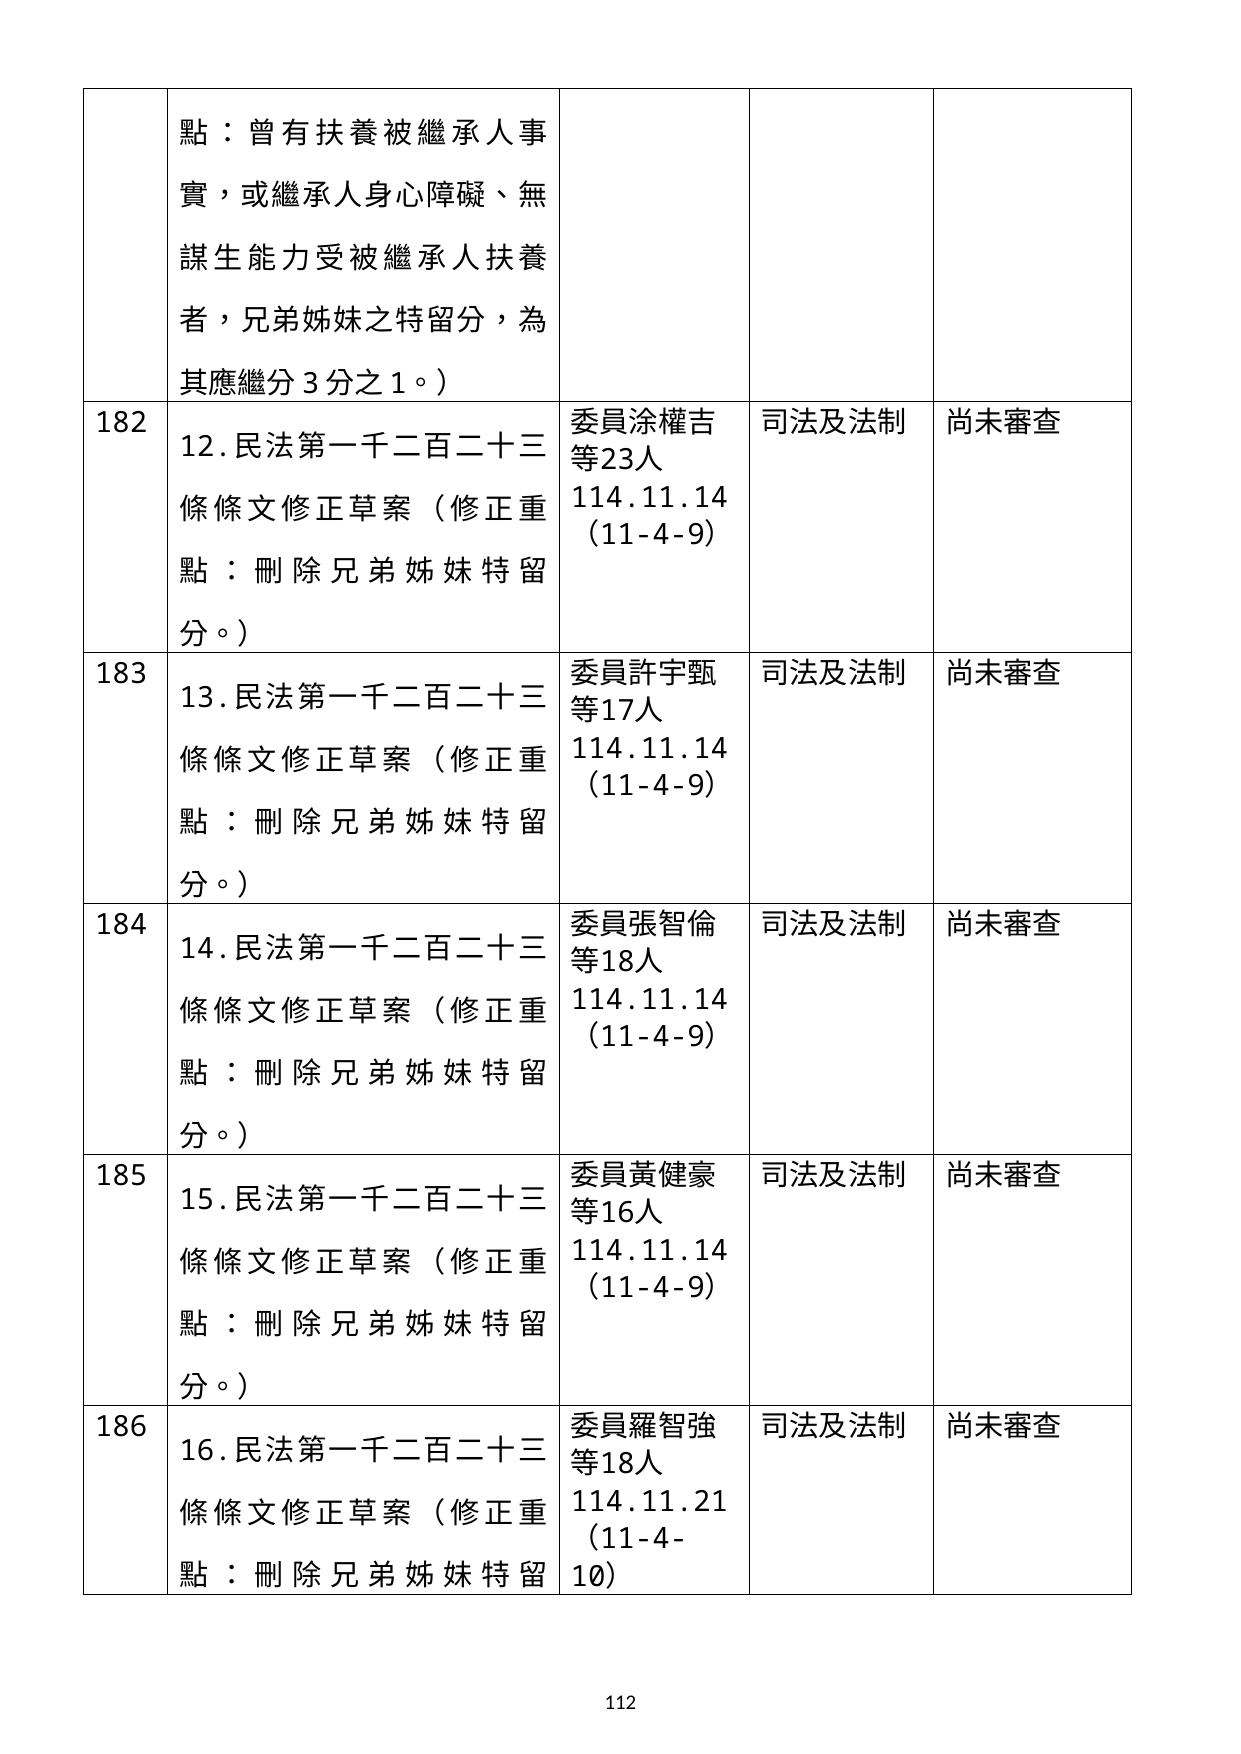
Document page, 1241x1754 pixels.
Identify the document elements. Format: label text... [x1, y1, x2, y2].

table_cell [560, 89, 749, 401]
table_cell 點：曾有扶養被繼承人事實，或繼承人身心障礙、無謀生能力受被繼承人扶養者，兄弟姊妹之特留分，為其應繼分3分之1。） [168, 89, 559, 401]
table_cell 尚未審查 [934, 653, 1131, 903]
table_cell 尚未審查 [934, 904, 1131, 1154]
table_cell 委員許宇甄 等17人 114.11.14 （11-4-9） [560, 653, 749, 903]
table_cell 司法及法制 [750, 1406, 933, 1594]
table_cell [934, 89, 1131, 401]
table_cell 司法及法制 [750, 653, 933, 903]
table_cell 司法及法制 [750, 904, 933, 1154]
table_cell 尚未審查 [934, 402, 1131, 652]
table_cell 12.民法第一千二百二十三條條文修正草案（修正重點：刪除兄弟姊妹特留分。） [168, 402, 559, 652]
table_cell 委員羅智強 等18人 114.11.21 （11-4-10） [560, 1406, 749, 1594]
table_cell 182 [84, 402, 167, 652]
table_cell 185 [84, 1155, 167, 1405]
table_cell 14.民法第一千二百二十三條條文修正草案（修正重點：刪除兄弟姊妹特留分。） [168, 904, 559, 1154]
table_cell 委員黃健豪 等16人 114.11.14 （11-4-9） [560, 1155, 749, 1405]
table_cell 司法及法制 [750, 1155, 933, 1405]
table_cell 186 [84, 1406, 167, 1594]
table_cell 委員涂權吉 等23人 114.11.14 （11-4-9） [560, 402, 749, 652]
table_cell 司法及法制 [750, 402, 933, 652]
table_cell 16.民法第一千二百二十三條條文修正草案（修正重點：刪除兄弟姊妹特留 [168, 1406, 559, 1594]
table_cell 尚未審查 [934, 1155, 1131, 1405]
table_cell 183 [84, 653, 167, 903]
table_cell 尚未審查 [934, 1406, 1131, 1594]
table_cell 13.民法第一千二百二十三條條文修正草案（修正重點：刪除兄弟姊妹特留分。） [168, 653, 559, 903]
table_cell 15.民法第一千二百二十三條條文修正草案（修正重點：刪除兄弟姊妹特留分。） [168, 1155, 559, 1405]
table_cell [750, 89, 933, 401]
table_cell [84, 89, 167, 401]
table_cell 委員張智倫 等18人 114.11.14 （11-4-9） [560, 904, 749, 1154]
table_cell 184 [84, 904, 167, 1154]
